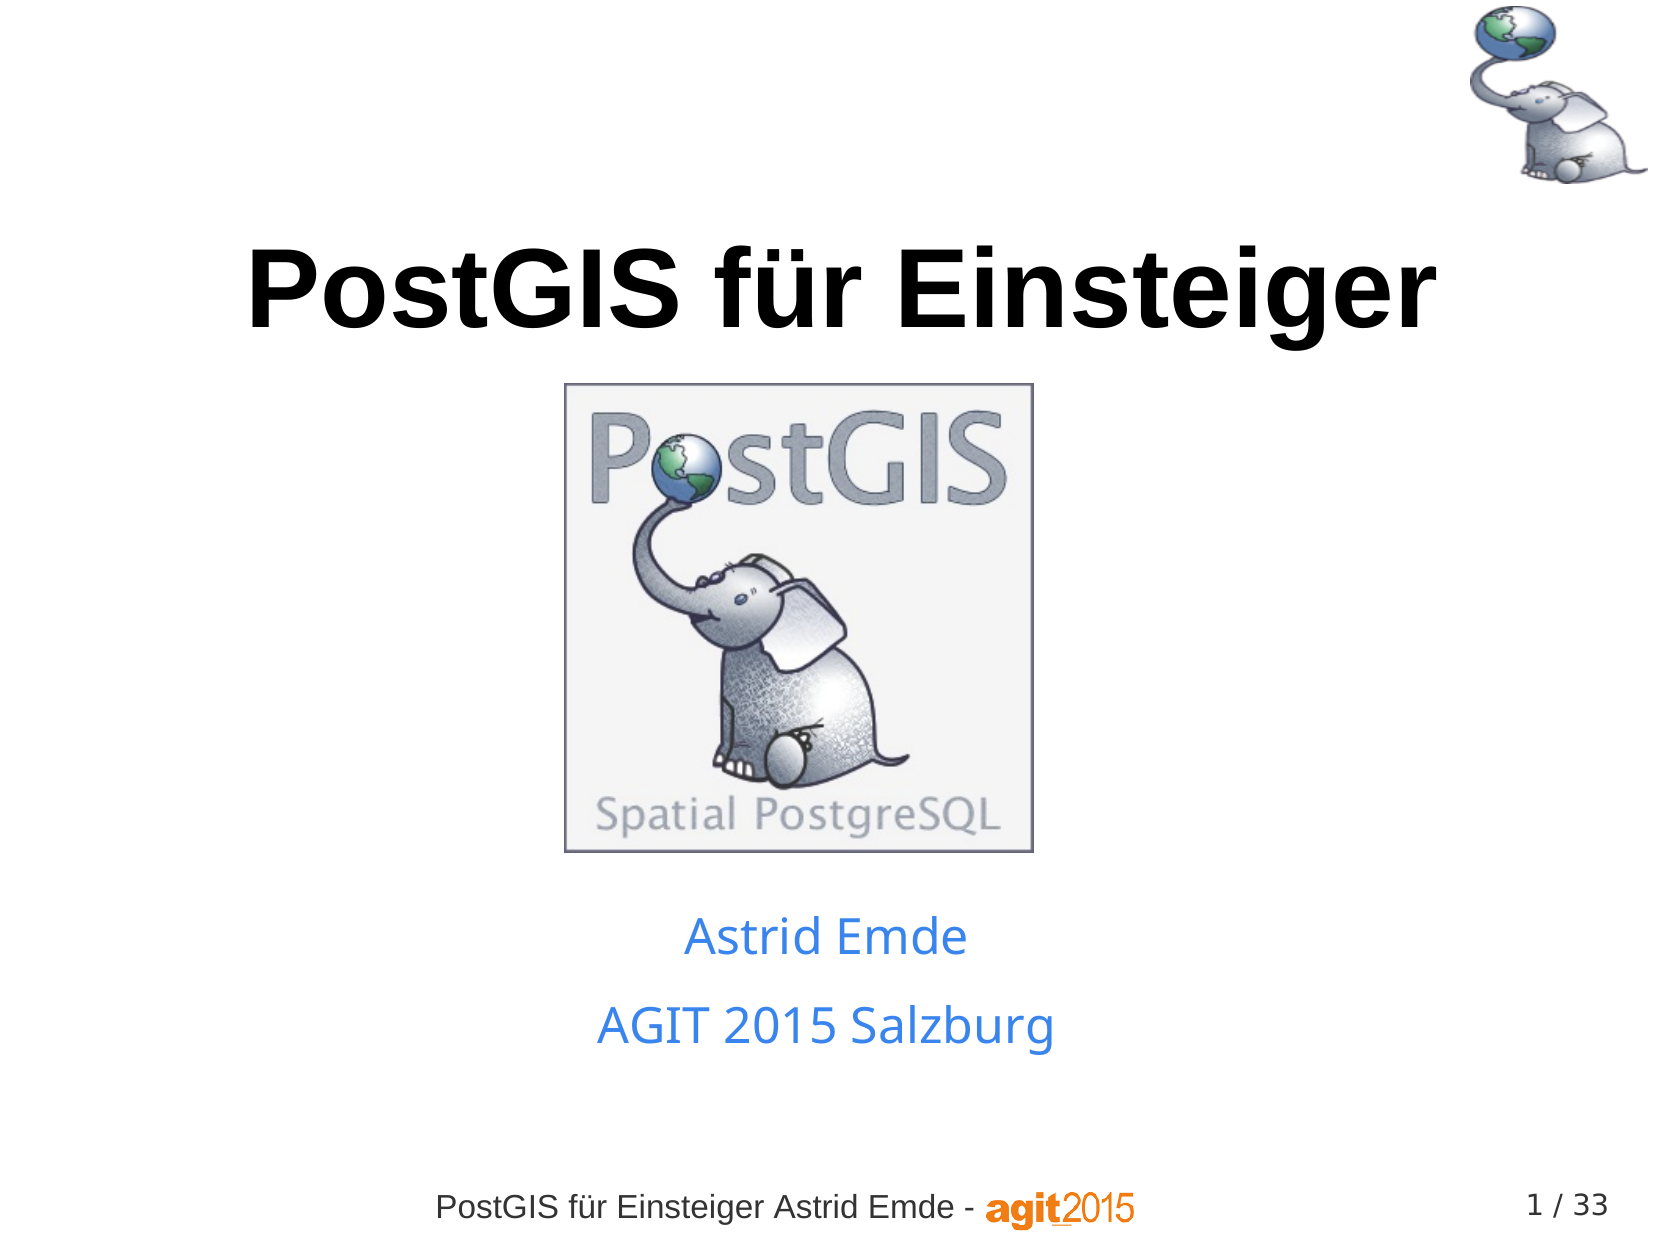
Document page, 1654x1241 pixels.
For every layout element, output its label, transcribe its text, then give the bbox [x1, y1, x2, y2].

text_box PostGIS für Einsteiger Astrid Emde AGIT 2015 Salzburg [118, 218, 1536, 1067]
picture [986, 1192, 1134, 1231]
picture [564, 383, 1034, 853]
picture [1470, 6, 1648, 184]
